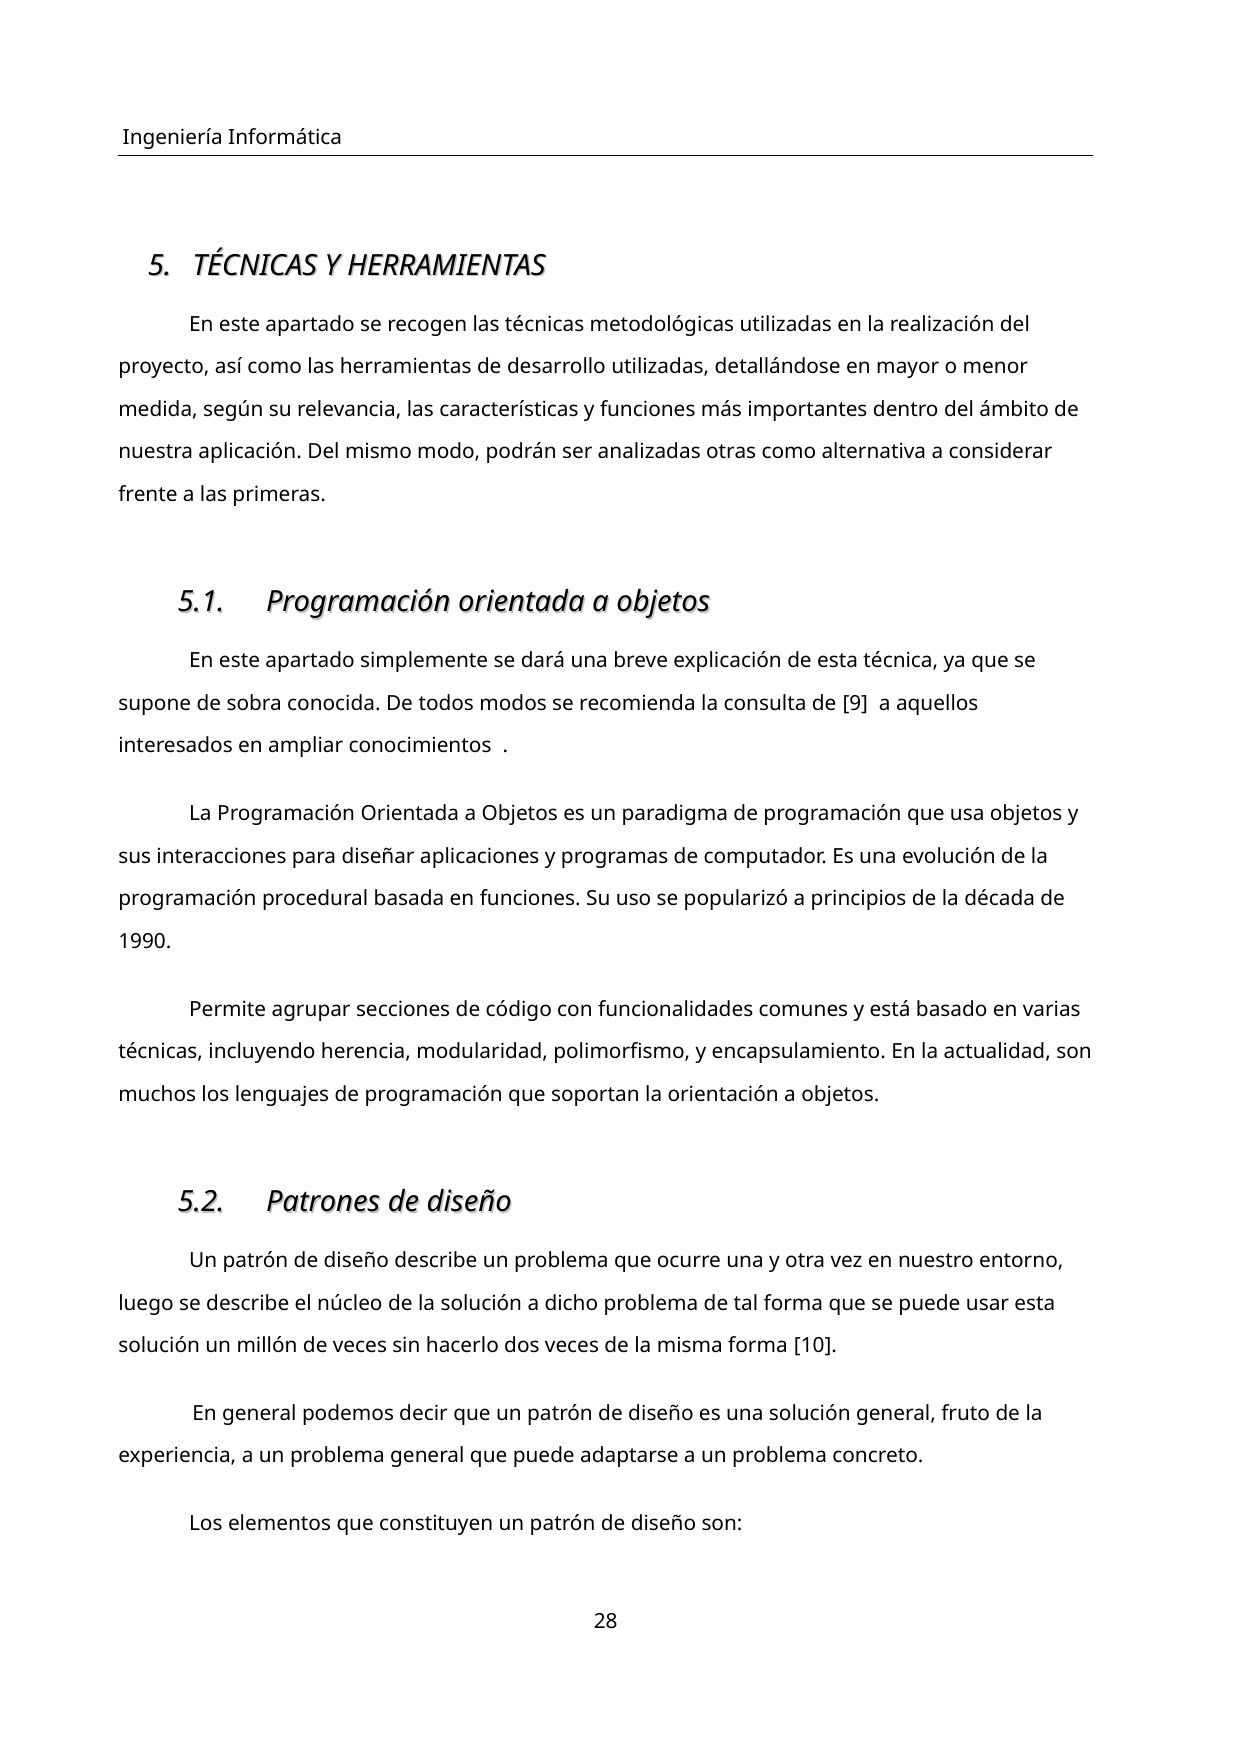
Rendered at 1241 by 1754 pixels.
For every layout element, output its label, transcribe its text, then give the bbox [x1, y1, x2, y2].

text Permite agrupar secciones de código con funcionalidades comunes y está basado en varias técnicas, incluyendo herencia, modularidad, polimorfismo, y encapsulamiento. En la actualidad, son muchos los lenguajes de programación que soportan la orientación a objetos. [118, 994, 1093, 1107]
subtitle Programación orientada a objetos [177, 581, 1093, 620]
subtitle Técnicas y herramientas [148, 244, 1093, 284]
text Los elementos que constituyen un patrón de diseño son: [118, 1508, 1093, 1537]
subtitle Patrones de diseño [177, 1181, 1093, 1220]
text Un patrón de diseño describe un problema que ocurre una y otra vez en nuestro entorno, luego se describe el núcleo de la solución a dicho problema de tal forma que se puede usar esta solución un millón de veces sin hacerlo dos veces de la misma forma [10]. [118, 1245, 1093, 1359]
text En este apartado se recogen las técnicas metodológicas utilizadas en la realización del proyecto, así como las herramientas de desarrollo utilizadas, detallándose en mayor o menor medida, según su relevancia, las características y funciones más importantes dentro del ámbito de nuestra aplicación. Del mismo modo, podrán ser analizadas otras como alternativa a considerar frente a las primeras. [118, 309, 1093, 507]
text En este apartado simplemente se dará una breve explicación de esta técnica, ya que se supone de sobra conocida. De todos modos se recomienda la consulta de [9] a aquellos interesados en ampliar conocimientos . [118, 645, 1093, 759]
text En general podemos decir que un patrón de diseño es una solución general, fruto de la experiencia, a un problema general que puede adaptarse a un problema concreto. [118, 1398, 1093, 1469]
text La Programación Orientada a Objetos es un paradigma de programación que usa objetos y sus interacciones para diseñar aplicaciones y programas de computador. Es una evolución de la programación procedural basada en funciones. Su uso se popularizó a principios de la década de 1990. [118, 798, 1093, 954]
